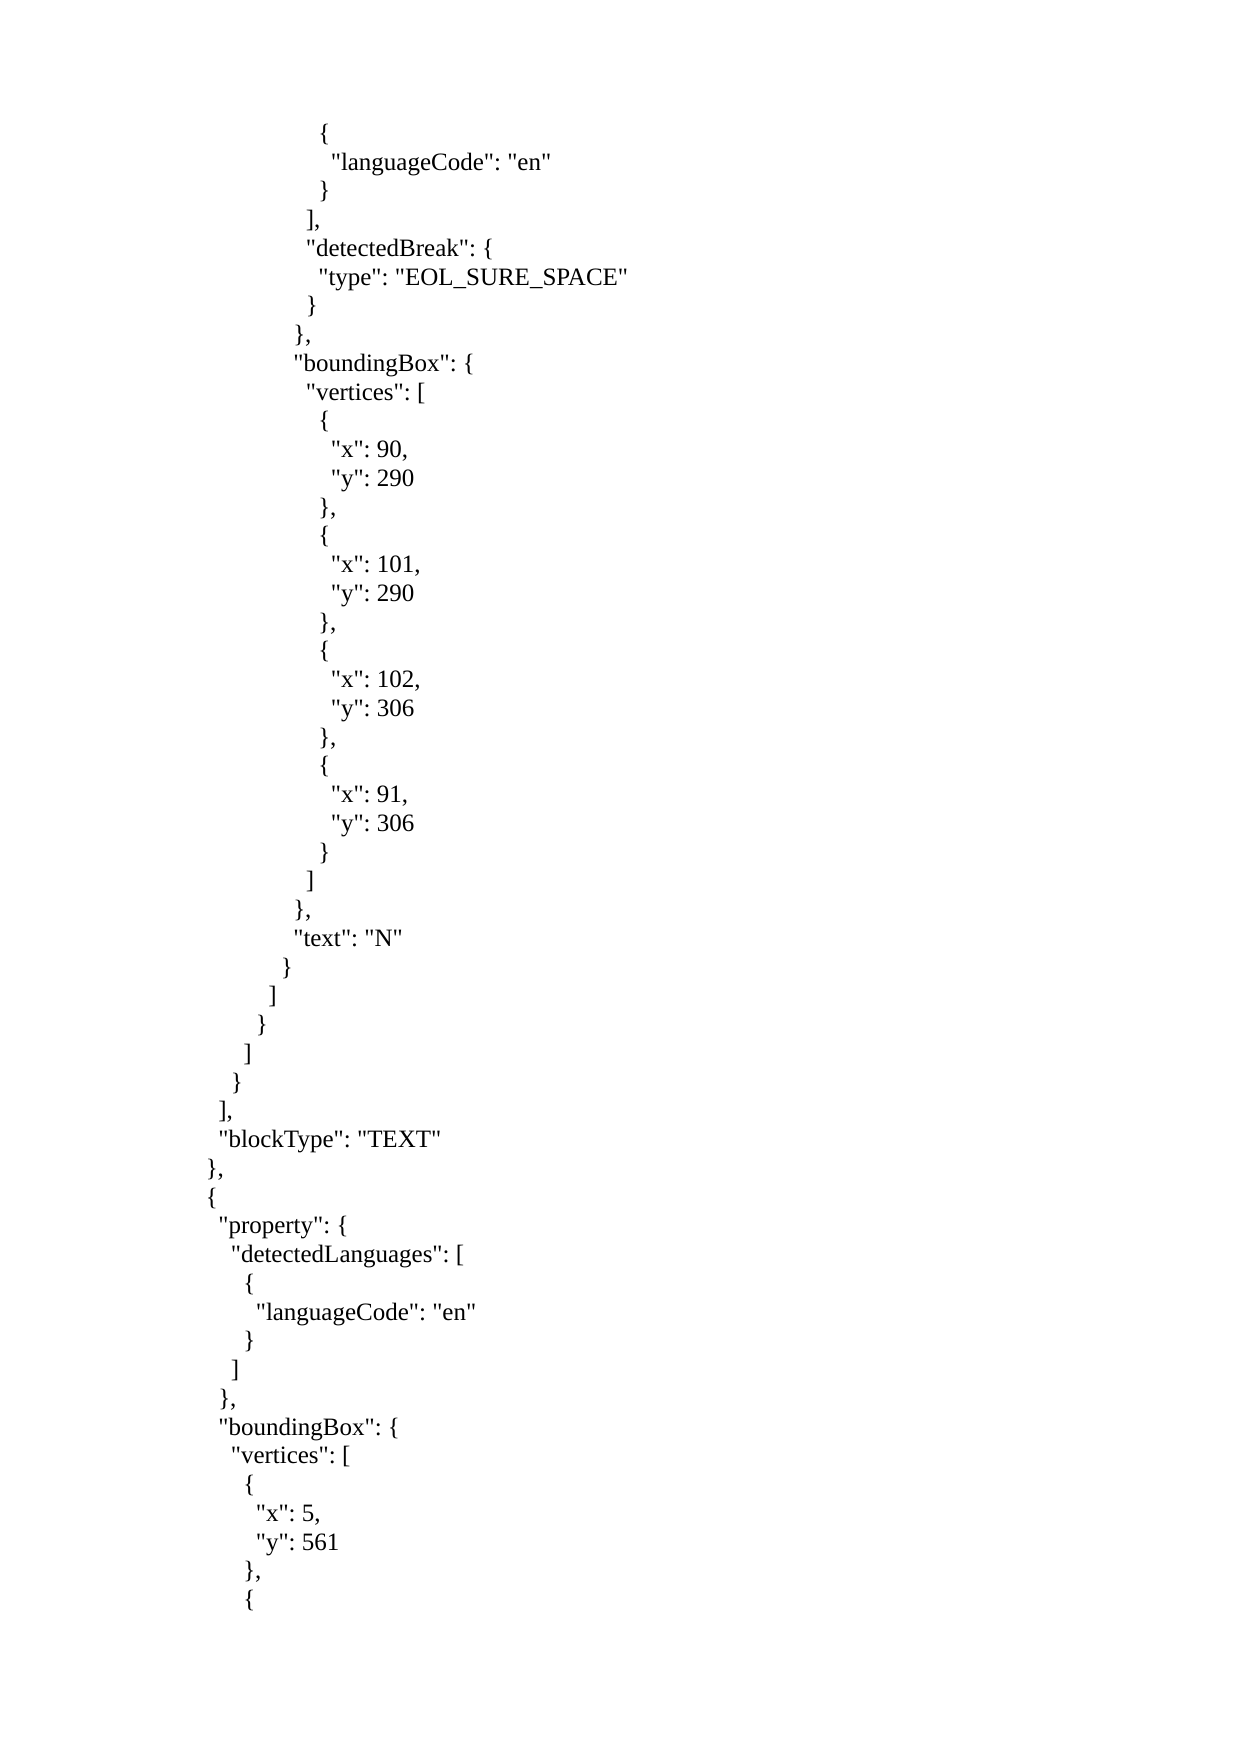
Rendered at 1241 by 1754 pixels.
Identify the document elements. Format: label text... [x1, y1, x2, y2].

text "vertices": [ [118, 377, 1122, 406]
text "y": 561 [118, 1527, 1122, 1556]
text }, [118, 1153, 1122, 1182]
text ], [118, 1096, 1122, 1124]
text }, [118, 894, 1122, 923]
text } [118, 1067, 1122, 1096]
text { [118, 1268, 1122, 1297]
text { [118, 1182, 1122, 1211]
text }, [118, 607, 1122, 636]
text }, [118, 1556, 1122, 1584]
text "y": 306 [118, 808, 1122, 837]
text "detectedBreak": { [118, 233, 1122, 262]
text "y": 290 [118, 463, 1122, 492]
text { [118, 521, 1122, 549]
text "text": "N" [118, 923, 1122, 952]
text "boundingBox": { [118, 1412, 1122, 1441]
text { [118, 1469, 1122, 1498]
text ] [118, 866, 1122, 894]
text ] [118, 1354, 1122, 1383]
text "detectedLanguages": [ [118, 1239, 1122, 1268]
text "boundingBox": { [118, 348, 1122, 377]
text "x": 91, [118, 779, 1122, 808]
text ] [118, 981, 1122, 1009]
text "x": 5, [118, 1498, 1122, 1527]
text } [118, 952, 1122, 981]
text "x": 90, [118, 434, 1122, 463]
text { [118, 406, 1122, 434]
text "vertices": [ [118, 1441, 1122, 1469]
text "languageCode": "en" [118, 1297, 1122, 1326]
text "type": "EOL_SURE_SPACE" [118, 262, 1122, 291]
text "x": 102, [118, 664, 1122, 693]
text } [118, 176, 1122, 204]
text "languageCode": "en" [118, 147, 1122, 176]
text ], [118, 204, 1122, 233]
text { [118, 751, 1122, 779]
text } [118, 291, 1122, 319]
text { [118, 1584, 1122, 1613]
text }, [118, 319, 1122, 348]
text "property": { [118, 1211, 1122, 1239]
text }, [118, 492, 1122, 521]
text } [118, 1009, 1122, 1038]
text } [118, 837, 1122, 866]
text { [118, 118, 1122, 147]
text ] [118, 1038, 1122, 1067]
text "y": 306 [118, 693, 1122, 722]
text }, [118, 722, 1122, 751]
text "x": 101, [118, 549, 1122, 578]
text } [118, 1326, 1122, 1354]
text "y": 290 [118, 578, 1122, 607]
text { [118, 636, 1122, 664]
text }, [118, 1383, 1122, 1412]
text "blockType": "TEXT" [118, 1124, 1122, 1153]
